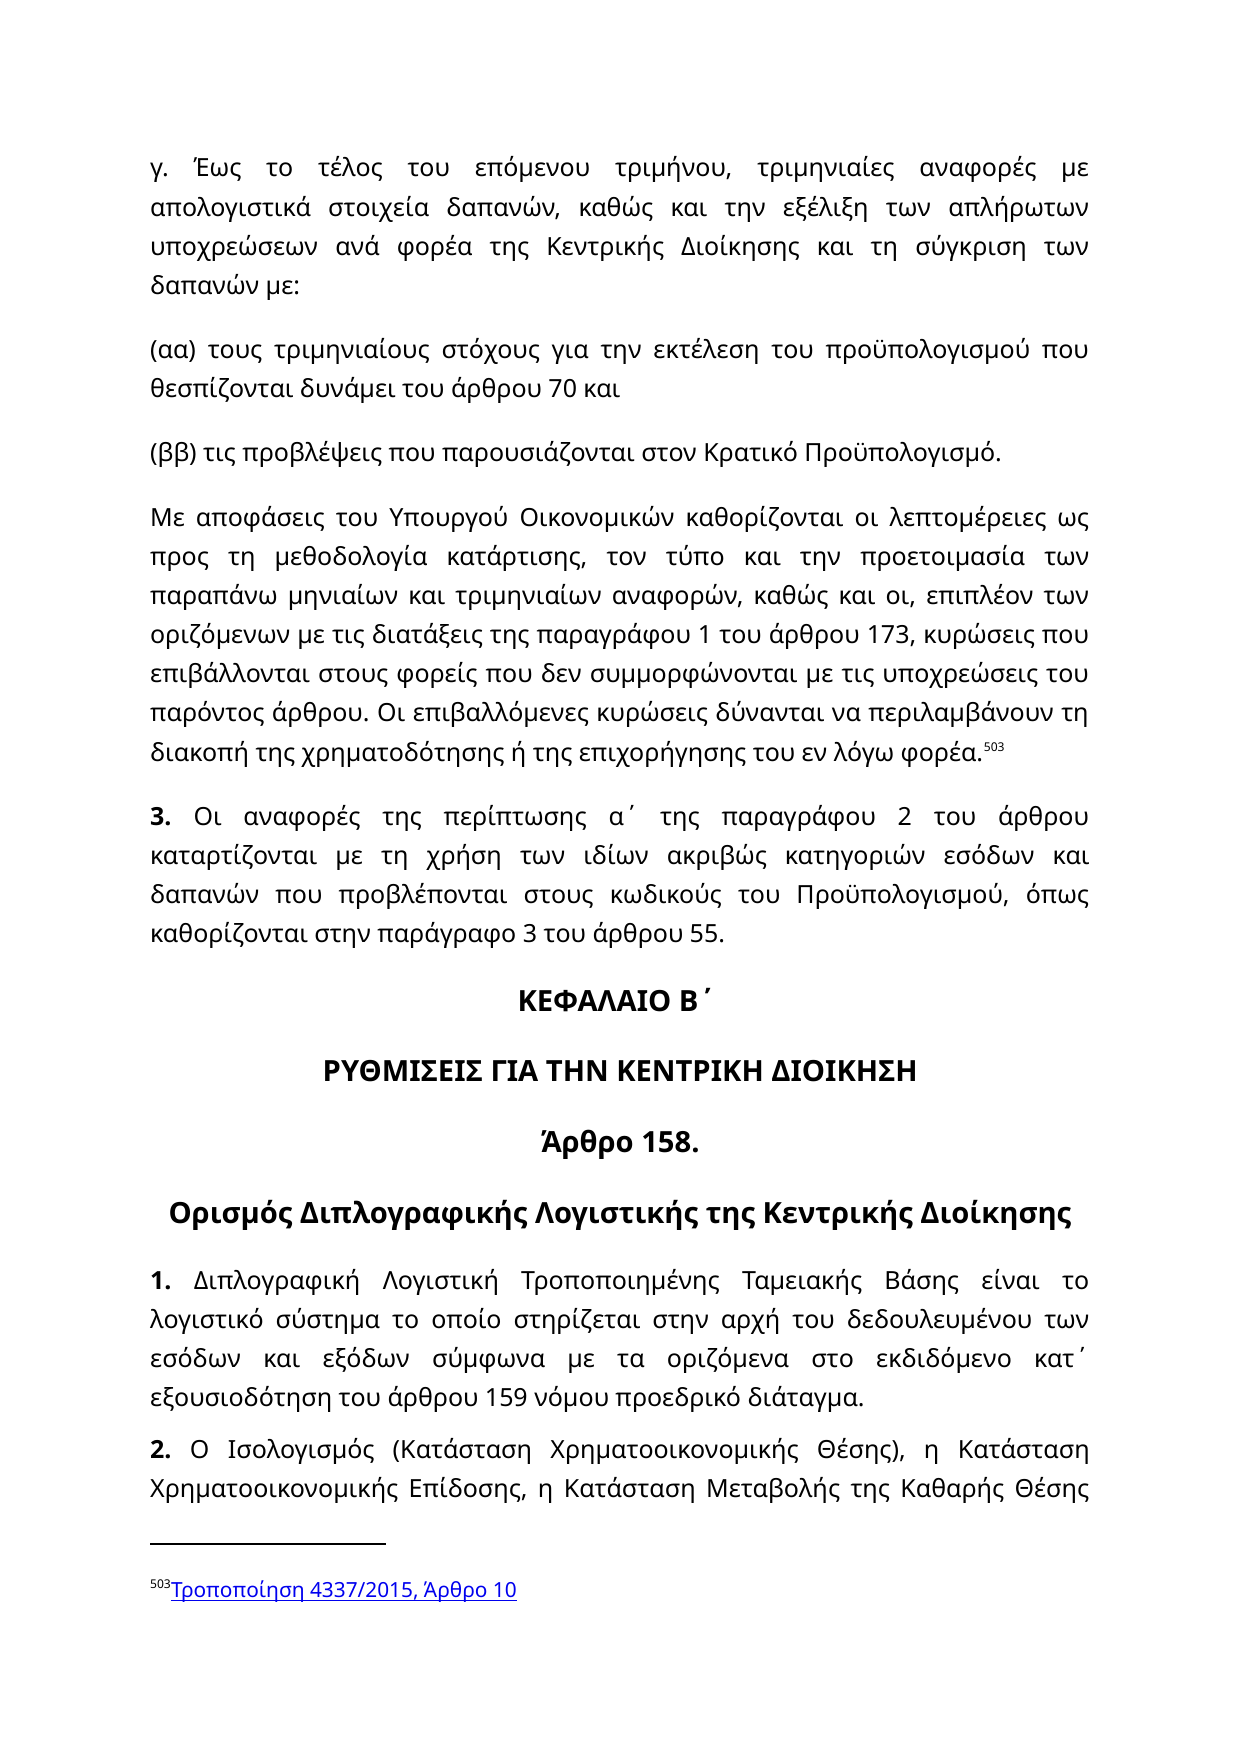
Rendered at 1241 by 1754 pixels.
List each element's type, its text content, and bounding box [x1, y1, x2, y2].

text γ. Έως το τέλος του επόμενου τριμήνου, τριμηνιαίες αναφορές με απολογιστικά στοιχεία δαπανών, καθώς και την εξέλιξη των απλήρωτων υποχρεώσεων ανά φορέα της Κεντρικής Διοίκησης και τη σύγκριση των δαπανών με: [150, 150, 1090, 302]
text (ββ) τις προβλέψεις που παρουσιάζονται στον Κρατικό Προϋπολογισμό. [150, 435, 1090, 469]
text 1. Διπλογραφική Λογιστική Τροποποιημένης Ταμειακής Βάσης είναι το λογιστικό σύστημα το οποίο στηρίζεται στην αρχή του δεδουλευμένου των εσόδων και εξόδων σύμφωνα με τα οριζόμενα στο εκδιδόμενο κατ΄ εξουσιοδότηση του άρθρου 159 νόμου προεδρικό διάταγμα. [150, 1262, 1090, 1414]
text Με αποφάσεις του Υπουργού Οικονομικών καθορίζονται οι λεπτομέρειες ως προς τη μεθοδολογία κατάρτισης, τον τύπο και την προετοιμασία των παραπάνω μηνιαίων και τριμηνιαίων αναφορών, καθώς και οι, επιπλέον των οριζόμενων με τις διατάξεις της παραγράφου 1 του άρθρου 173, κυρώσεις που επιβάλλονται στους φορείς που δεν συμμορφώνονται με τις υποχρεώσεις του παρόντος άρθρου. Οι επιβαλλόμενες κυρώσεις δύνανται να περιλαμβάνουν τη διακοπή της χρηματοδότησης ή της επιχορήγησης του εν λόγω φορέα. [150, 499, 1090, 768]
text 3. Οι αναφορές της περίπτωσης α΄ της παραγράφου 2 του άρθρου καταρτίζονται με τη χρήση των ιδίων ακριβώς κατηγοριών εσόδων και δαπανών που προβλέπονται στους κωδικούς του Προϋπολογισμού, όπως καθορίζονται στην παράγραφο 3 του άρθρου 55. [150, 798, 1090, 950]
text Τροποποίηση 4337/2015, Άρθρο 10 [150, 1576, 1090, 1604]
subtitle ΡΥΘΜΙΣΕΙΣ ΓΙΑ ΤΗΝ ΚΕΝΤΡΙΚΗ ΔΙΟΙΚΗΣΗ [150, 1051, 1090, 1090]
subtitle Ορισμός Διπλογραφικής Λογιστικής της Κεντρικής Διοίκησης [150, 1192, 1090, 1232]
text (αα) τους τριμηνιαίους στόχους για την εκτέλεση του προϋπολογισμού που θεσπίζονται δυνάμει του άρθρου 70 και [150, 332, 1090, 405]
text 2. Ο Ισολογισμός (Κατάσταση Χρηματοοικονομικής Θέσης), η Κατάσταση Χρηματοοικονομικής Επίδοσης, η Κατάσταση Μεταβολής της Καθαρής Θέσης [150, 1432, 1090, 1505]
subtitle Άρθρο 158. [150, 1121, 1090, 1161]
subtitle ΚΕΦΑΛΑΙΟ Β΄ [150, 980, 1090, 1020]
